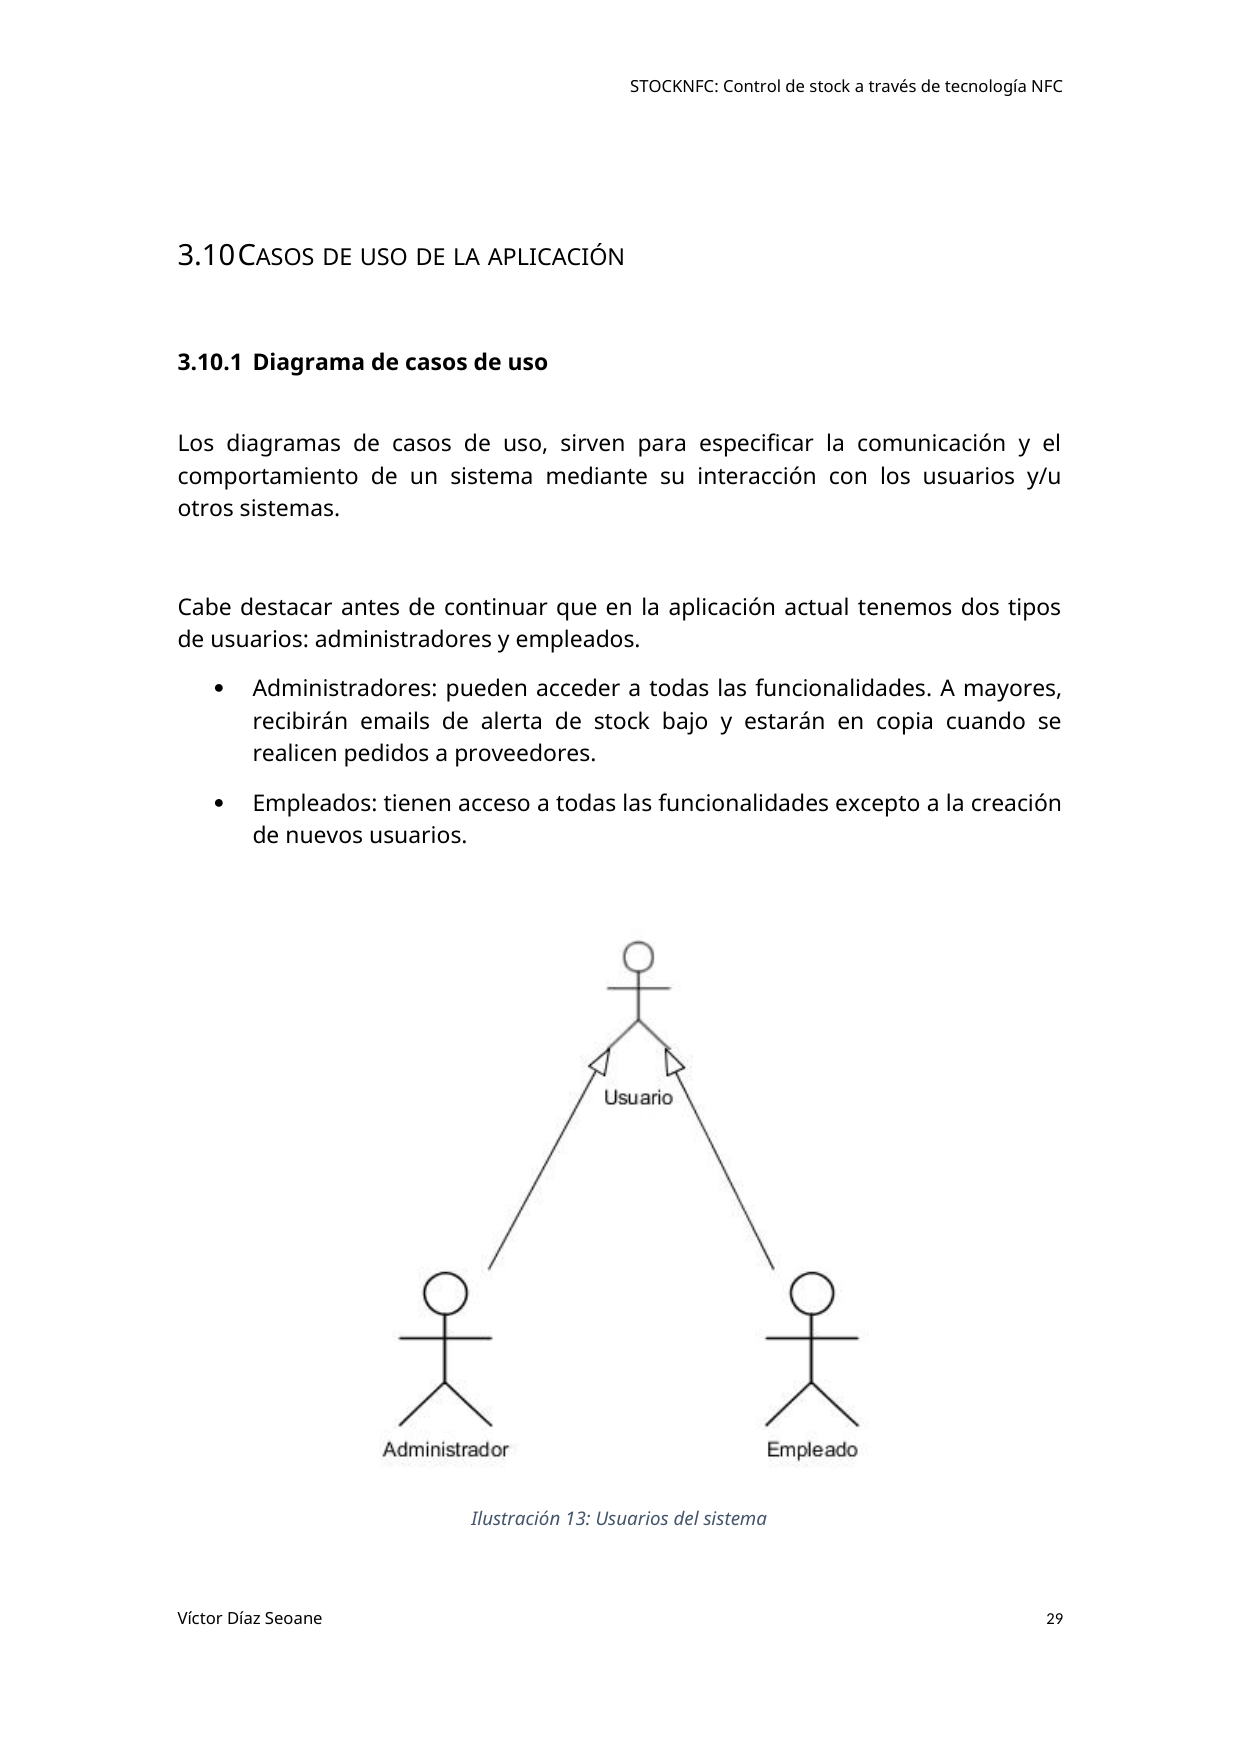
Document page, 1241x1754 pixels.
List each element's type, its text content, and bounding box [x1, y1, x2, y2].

list Empleados: tienen acceso a todas las funcionalidades excepto a la creación de nuevos usuarios. [215, 786, 1063, 850]
subtitle Diagrama de casos de uso [177, 346, 1063, 377]
text Los diagramas de casos de uso, sirven para especificar la comunicación y el comportamiento de un sistema mediante su interacción con los usuarios y/u otros sistemas. [177, 427, 1063, 523]
subtitle Casos de uso de la aplicación [177, 234, 1063, 274]
text Cabe destacar antes de continuar que en la aplicación actual tenemos dos tipos de usuarios: administradores y empleados. [177, 591, 1063, 654]
list Administradores: pueden acceder a todas las funcionalidades. A mayores, recibirán emails de alerta de stock bajo y estarán en copia cuando se realicen pedidos a proveedores. [215, 672, 1063, 768]
text Ilustración 13: Usuarios del sistema [177, 1506, 1063, 1531]
